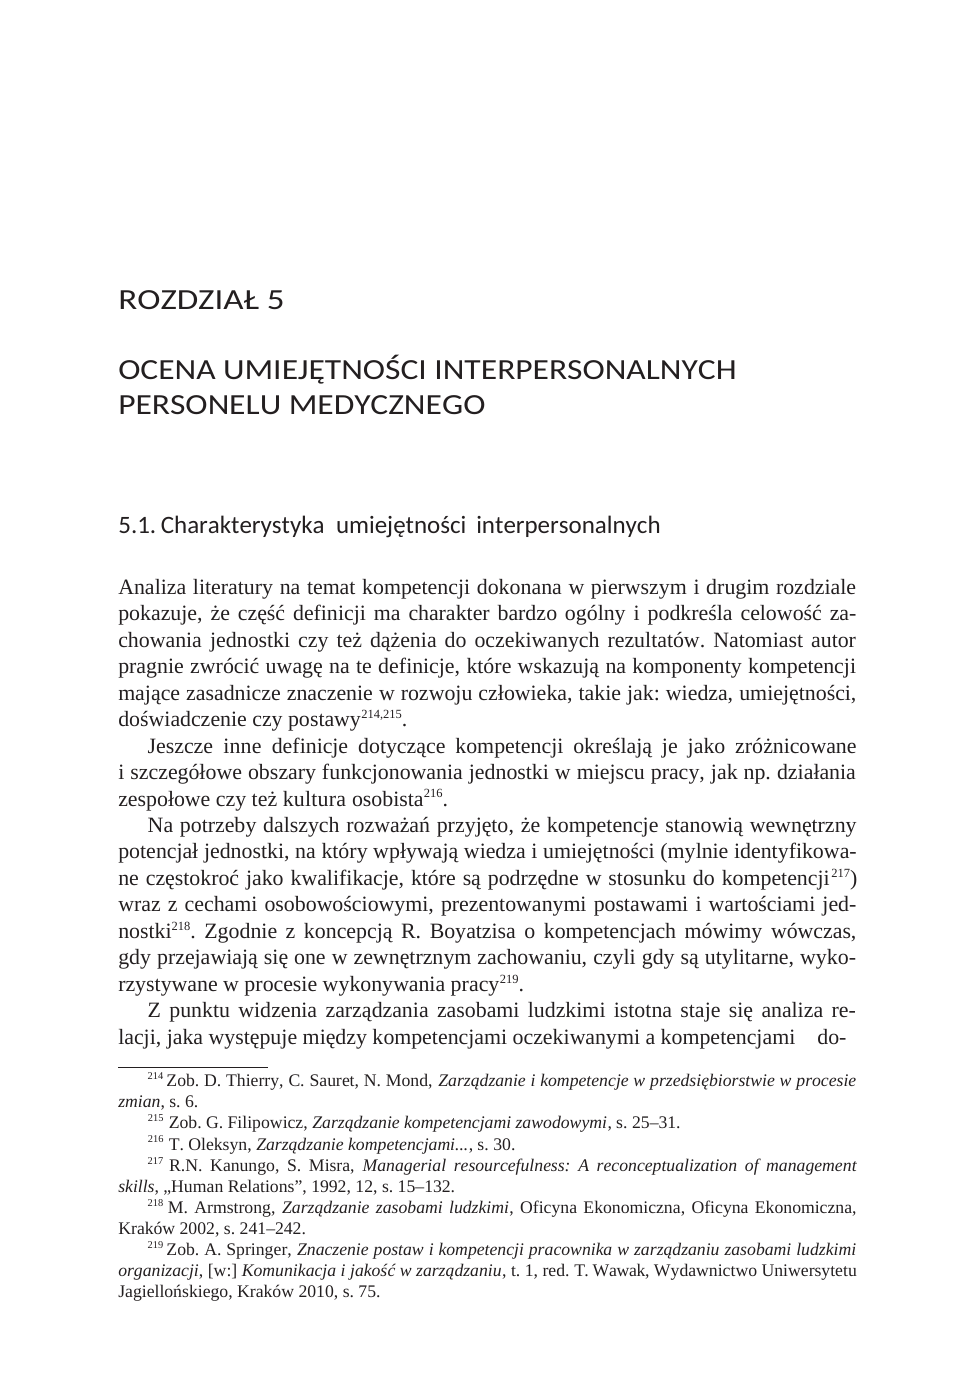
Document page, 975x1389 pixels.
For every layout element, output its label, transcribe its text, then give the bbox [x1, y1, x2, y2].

text ROZDZIAŁ 5 [118, 281, 869, 317]
text 215 Zob. G. Filipowicz, Zarządzanie kompetencjami zawodowymi, s. 25–31. [148, 1112, 869, 1132]
text 216 T. Oleksyn, Zarządzanie kompetencjami..., s. 30. [148, 1133, 869, 1154]
text 217 R.N. Kanungo, S. Misra, Managerial resourcefulness: A reconceptualization of management skills, „Human Relations”, 1992, 12, s. 15–132. [118, 1154, 857, 1196]
text Analiza literatury na temat kompetencji dokonana w pierwszym i drugim rozdziale pokazuje, że część definicji ma charakter bardzo ogólny i podkreśla celowość za- chowania jednostki czy też dążenia do oczekiwanych rezultatów. Natomiast autor pragnie zwrócić uwagę na te definicje, które wskazują na komponenty kompetencji mające zasadnicze znaczenie w rozwoju człowieka, takie jak: wiedza, umiejętności, doświadczenie czy postawy214,215. [118, 574, 857, 731]
text OCENA UMIEJĘTNOŚCI INTERPERSONALNYCH PERSONELU MEDYCZNEGO [118, 351, 739, 421]
subtitle Charakterystyka umiejętności interpersonalnych [118, 509, 869, 539]
text 218 M. Armstrong, Zarządzanie zasobami ludzkimi, Oficyna Ekonomiczna, Oficyna Ekonomiczna, Kraków 2002, s. 241–242. [118, 1196, 857, 1238]
text Na potrzeby dalszych rozważań przyjęto, że kompetencje stanowią wewnętrzny potencjał jednostki, na który wpływają wiedza i umiejętności (mylnie identyfikowa- ne częstokroć jako kwalifikacje, które są podrzędne w stosunku do kompetencji217) wraz z cechami osobowościowymi, prezentowanymi postawami i wartościami jed- nostki218. Zgodnie z koncepcją R. Boyatzisa o kompetencjach mówimy wówczas, gdy przejawiają się one w zewnętrznym zachowaniu, czyli gdy są utylitarne, wyko- rzystywane w procesie wykonywania pracy219. [118, 812, 857, 996]
text Jeszcze inne definicje dotyczące kompetencji określają je jako zróżnicowane i szczegółowe obszary funkcjonowania jednostki w miejscu pracy, jak np. działania zespołowe czy też kultura osobista216. [118, 733, 857, 811]
text 214 Zob. D. Thierry, C. Sauret, N. Mond, Zarządzanie i kompetencje w przedsiębiorstwie w procesie zmian, s. 6. [118, 1064, 857, 1111]
text 219 Zob. A. Springer, Znaczenie postaw i kompetencji pracownika w zarządzaniu zasobami ludzkimi organizacji, [w:] Komunikacja i jakość w zarządzaniu, t. 1, red. T. Wawak, Wydawnictwo Uniwersytetu Jagiellońskiego, Kraków 2010, s. 75. [118, 1238, 857, 1301]
text Z punktu widzenia zarządzania zasobami ludzkimi istotna staje się analiza re- lacji, jaka występuje między kompetencjami oczekiwanymi a kompetencjami do- [118, 997, 857, 1049]
